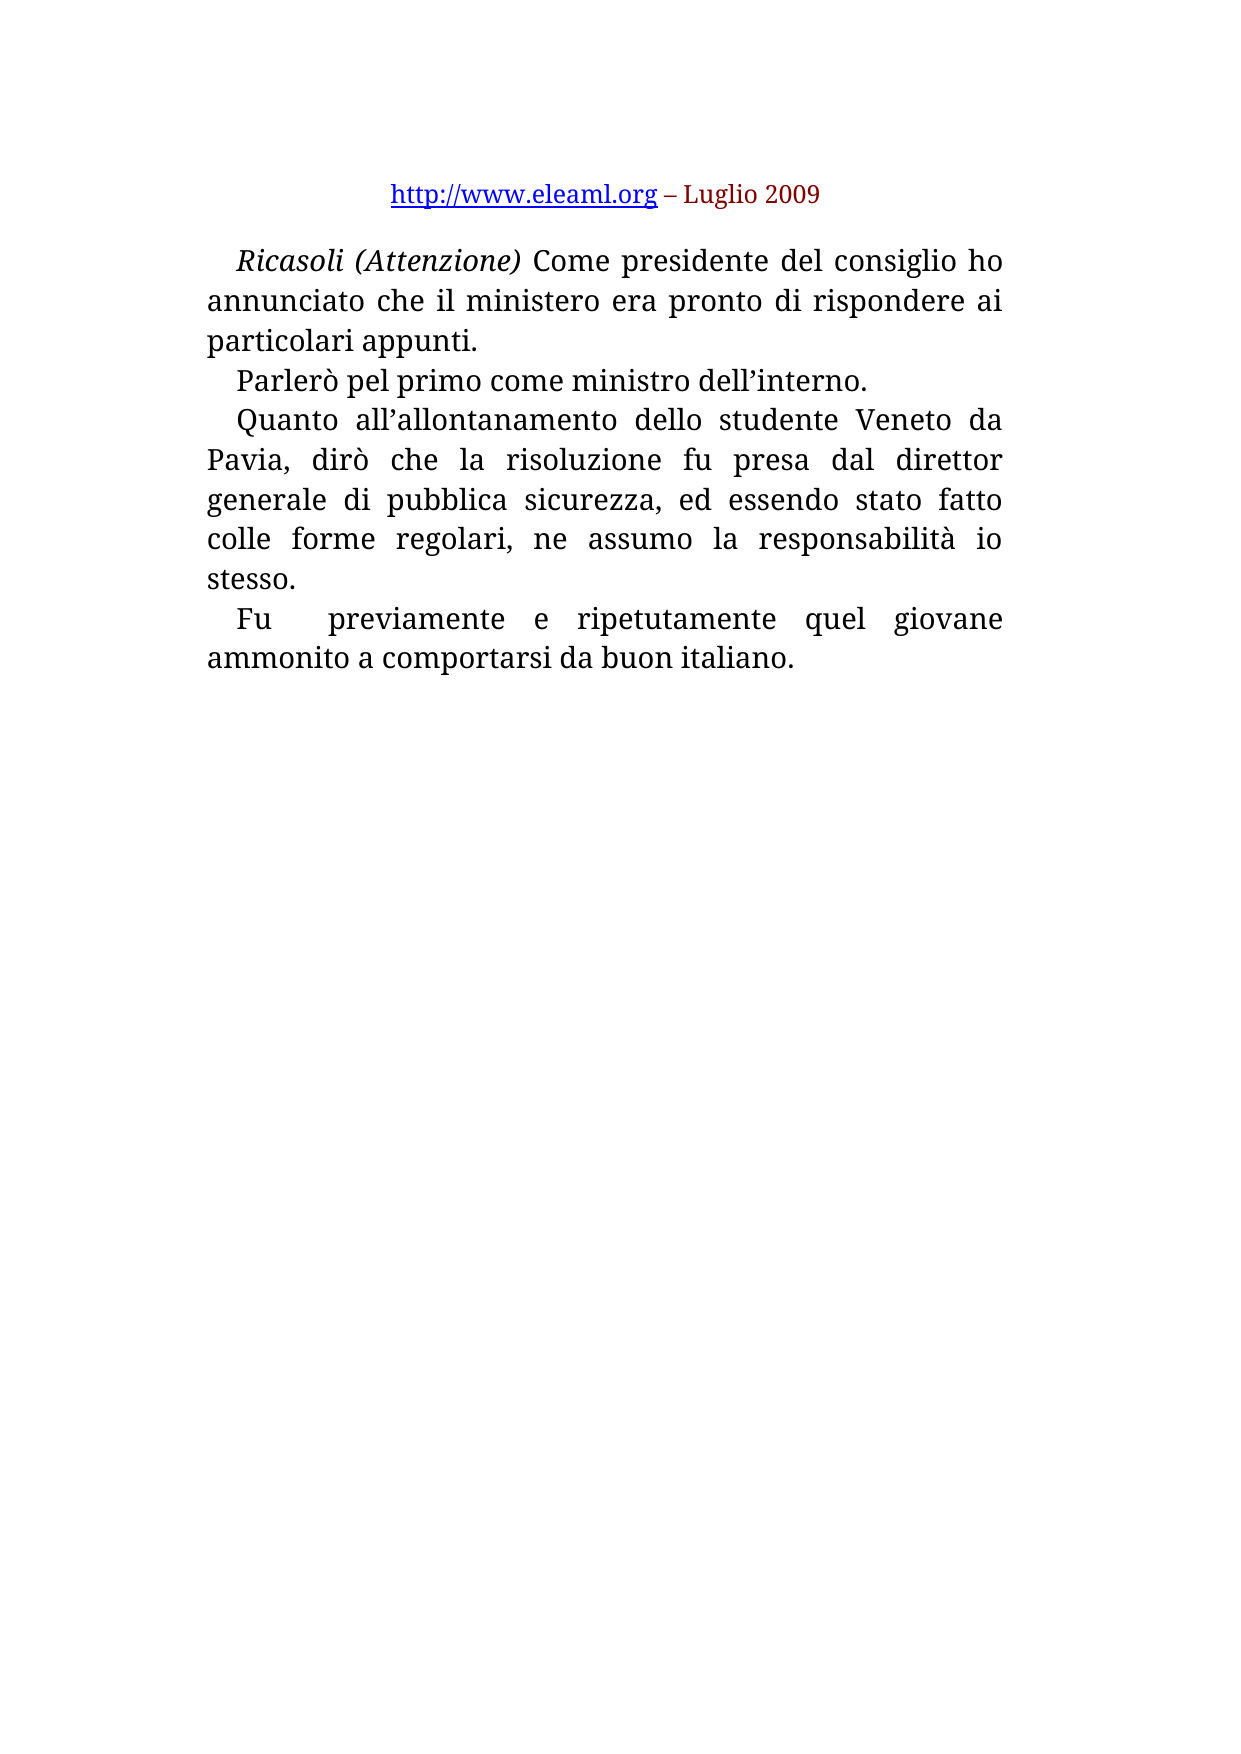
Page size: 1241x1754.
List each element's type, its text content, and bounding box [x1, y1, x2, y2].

text Ricasoli (Attenzione) Come presidente del consiglio ho annunciato che il ministero era pronto di rispondere ai particolari appunti. [207, 241, 1004, 360]
text Quanto all’allontanamento dello studente Veneto da Pavia, dirò che la risoluzione fu presa dal direttor generale di pubblica sicurezza, ed essendo stato fatto colle forme regolari, ne assumo la responsabilità io stesso. [207, 399, 1004, 598]
text Fu previamente e ripetutamente quel giovane ammonito a comportarsi da buon italiano. [207, 598, 1004, 677]
text Parlerò pel primo come ministro dell’interno. [207, 360, 1004, 399]
